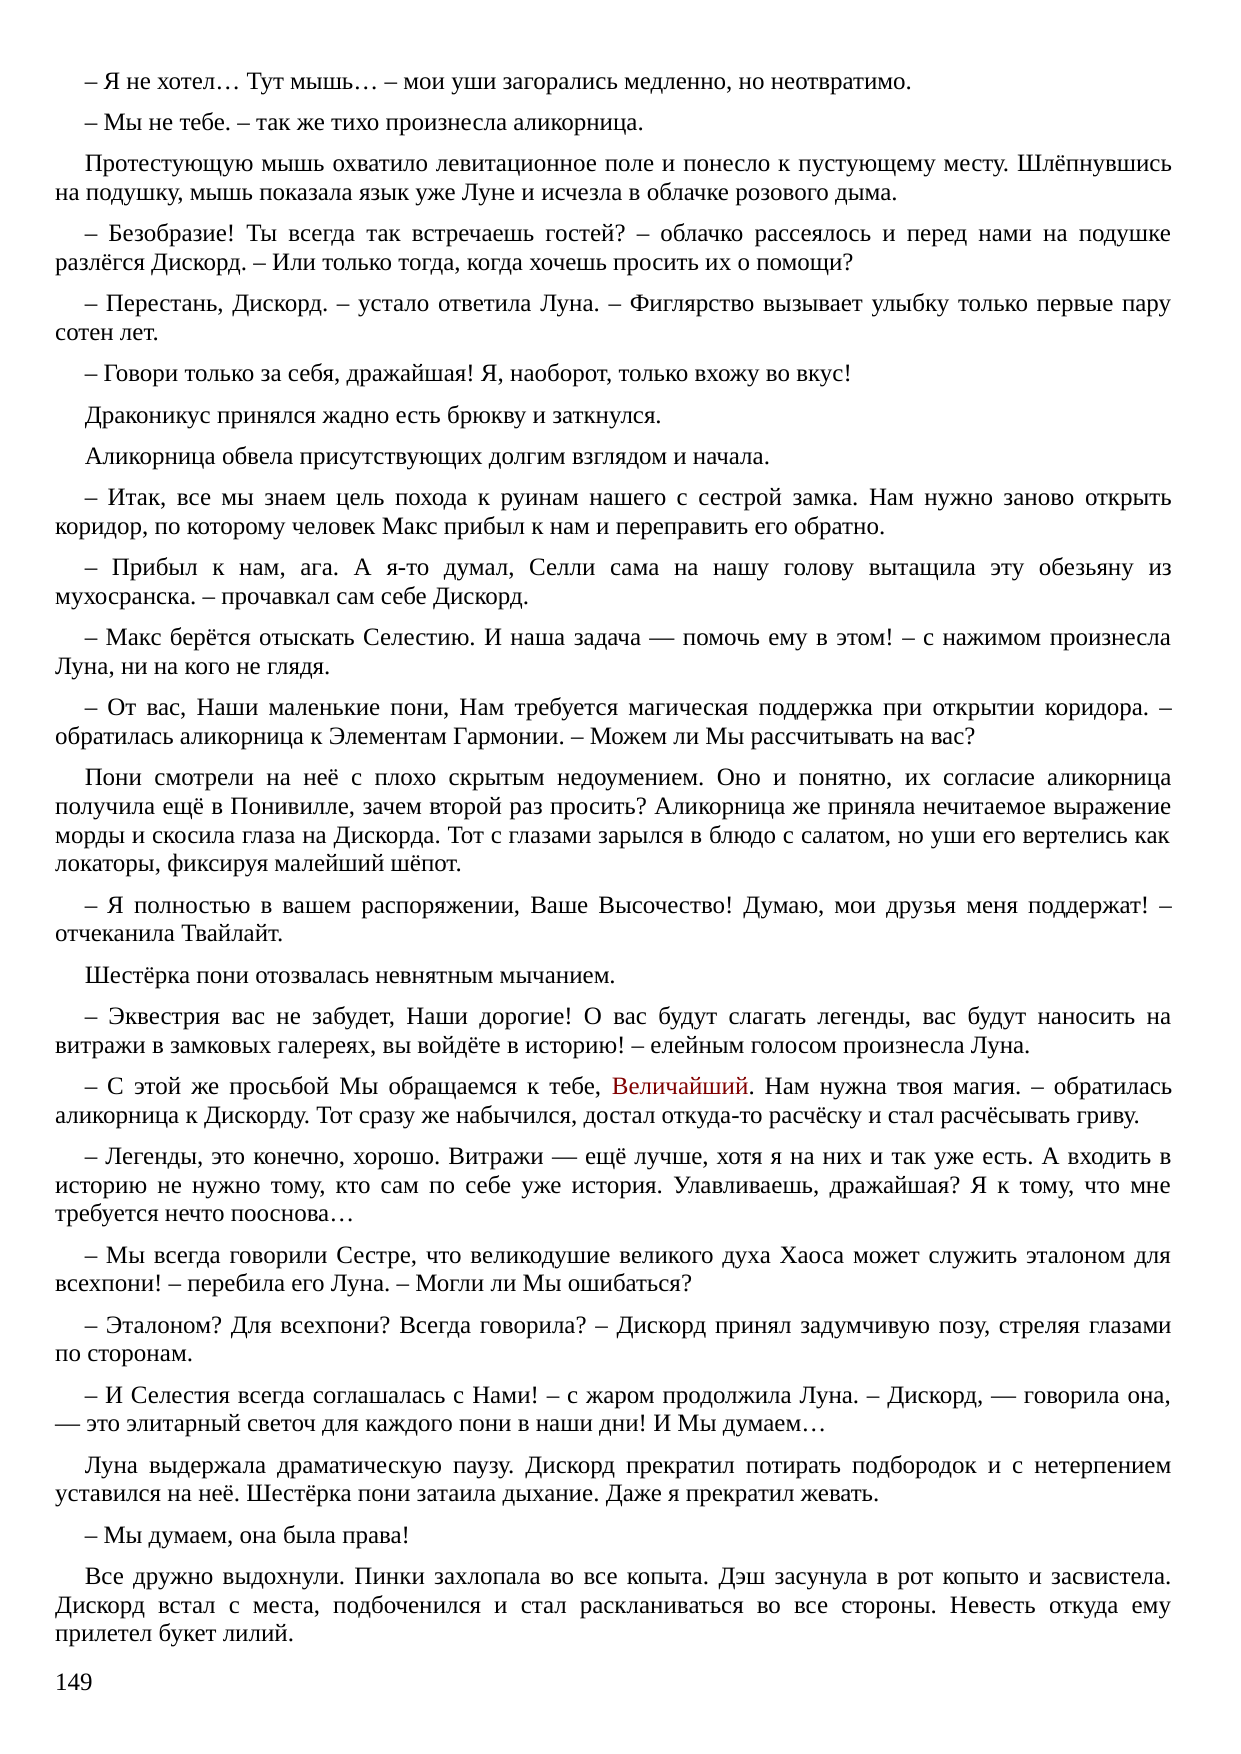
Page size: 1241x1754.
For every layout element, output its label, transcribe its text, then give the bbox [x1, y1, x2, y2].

text – Перестань, Дискорд. – устало ответила Луна. – Фиглярство вызывает улыбку только первые пару сотен лет. [55, 288, 1173, 346]
text – И Селестия всегда соглашалась с Нами! – с жаром продолжила Луна. – Дискорд, — говорила она, — это элитарный светоч для каждого пони в наши дни! И Мы думаем… [55, 1380, 1173, 1437]
text Луна выдержала драматическую паузу. Дискорд прекратил потирать подбородок и с нетерпением уставился на неё. Шестёрка пони затаила дыхание. Даже я прекратил жевать. [55, 1450, 1173, 1507]
text – Мы не тебе. – так же тихо произнесла аликорница. [55, 107, 1173, 136]
text – Эталоном? Для всехпони? Всегда говорила? – Дискорд принял задумчивую позу, стреляя глазами по сторонам. [55, 1310, 1173, 1367]
text Все дружно выдохнули. Пинки захлопала во все копыта. Дэш засунула в рот копыто и засвистела. Дискорд встал с места, подбоченился и стал раскланиваться во все стороны. Невесть откуда ему прилетел букет лилий. [55, 1561, 1173, 1647]
text – Легенды, это конечно, хорошо. Витражи — ещё лучше, хотя я на них и так уже есть. А входить в историю не нужно тому, кто сам по себе уже история. Улавливаешь, дражайшая? Я к тому, что мне требуется нечто пооснова… [55, 1141, 1173, 1227]
text Драконикус принялся жадно есть брюкву и заткнулся. [55, 400, 1173, 428]
text – Безобразие! Ты всегда так встречаешь гостей? – облачко рассеялось и перед нами на подушке разлёгся Дискорд. – Или только тогда, когда хочешь просить их о помощи? [55, 218, 1173, 276]
text – Мы думаем, она была права! [55, 1520, 1173, 1548]
text – С этой же просьбой Мы обращаемся к тебе, Величайший. Нам нужна твоя магия. – обратилась аликорница к Дискорду. Тот сразу же набычился, достал откуда-то расчёску и стал расчёсывать гриву. [55, 1071, 1173, 1128]
text Шестёрка пони отозвалась невнятным мычанием. [55, 960, 1173, 988]
text – Прибыл к нам, ага. А я-то думал, Селли сама на нашу голову вытащила эту обезьяну из мухосранска. – прочавкал сам себе Дискорд. [55, 552, 1173, 610]
text – Говори только за себя, дражайшая! Я, наоборот, только вхожу во вкус! [55, 358, 1173, 387]
text Протестующую мышь охватило левитационное поле и понесло к пустующему месту. Шлёпнувшись на подушку, мышь показала язык уже Луне и исчезла в облачке розового дыма. [55, 148, 1173, 206]
text – Мы всегда говорили Сестре, что великодушие великого духа Хаоса может служить эталоном для всехпони! – перебила его Луна. – Могли ли Мы ошибаться? [55, 1240, 1173, 1297]
text Аликорница обвела присутствующих долгим взглядом и начала. [55, 441, 1173, 470]
text – Эквестрия вас не забудет, Наши дорогие! О вас будут слагать легенды, вас будут наносить на витражи в замковых галереях, вы войдёте в историю! – елейным голосом произнесла Луна. [55, 1001, 1173, 1058]
text – От вас, Наши маленькие пони, Нам требуется магическая поддержка при открытии коридора. – обратилась аликорница к Элементам Гармонии. – Можем ли Мы рассчитывать на вас? [55, 692, 1173, 750]
text Пони смотрели на неё с плохо скрытым недоумением. Оно и понятно, их согласие аликорница получила ещё в Понивилле, зачем второй раз просить? Аликорница же приняла нечитаемое выражение морды и скосила глаза на Дискорда. Тот с глазами зарылся в блюдо с салатом, но уши его вертелись как локаторы, фиксируя малейший шёпот. [55, 762, 1173, 877]
text – Макс берётся отыскать Селестию. И наша задача — помочь ему в этом! – с нажимом произнесла Луна, ни на кого не глядя. [55, 622, 1173, 680]
text – Я не хотел… Тут мышь… – мои уши загорались медленно, но неотвратимо. [55, 66, 1173, 95]
text – Итак, все мы знаем цель похода к руинам нашего с сестрой замка. Нам нужно заново открыть коридор, по которому человек Макс прибыл к нам и переправить его обратно. [55, 482, 1173, 540]
text – Я полностью в вашем распоряжении, Ваше Высочество! Думаю, мои друзья меня поддержат! – отчеканила Твайлайт. [55, 890, 1173, 947]
